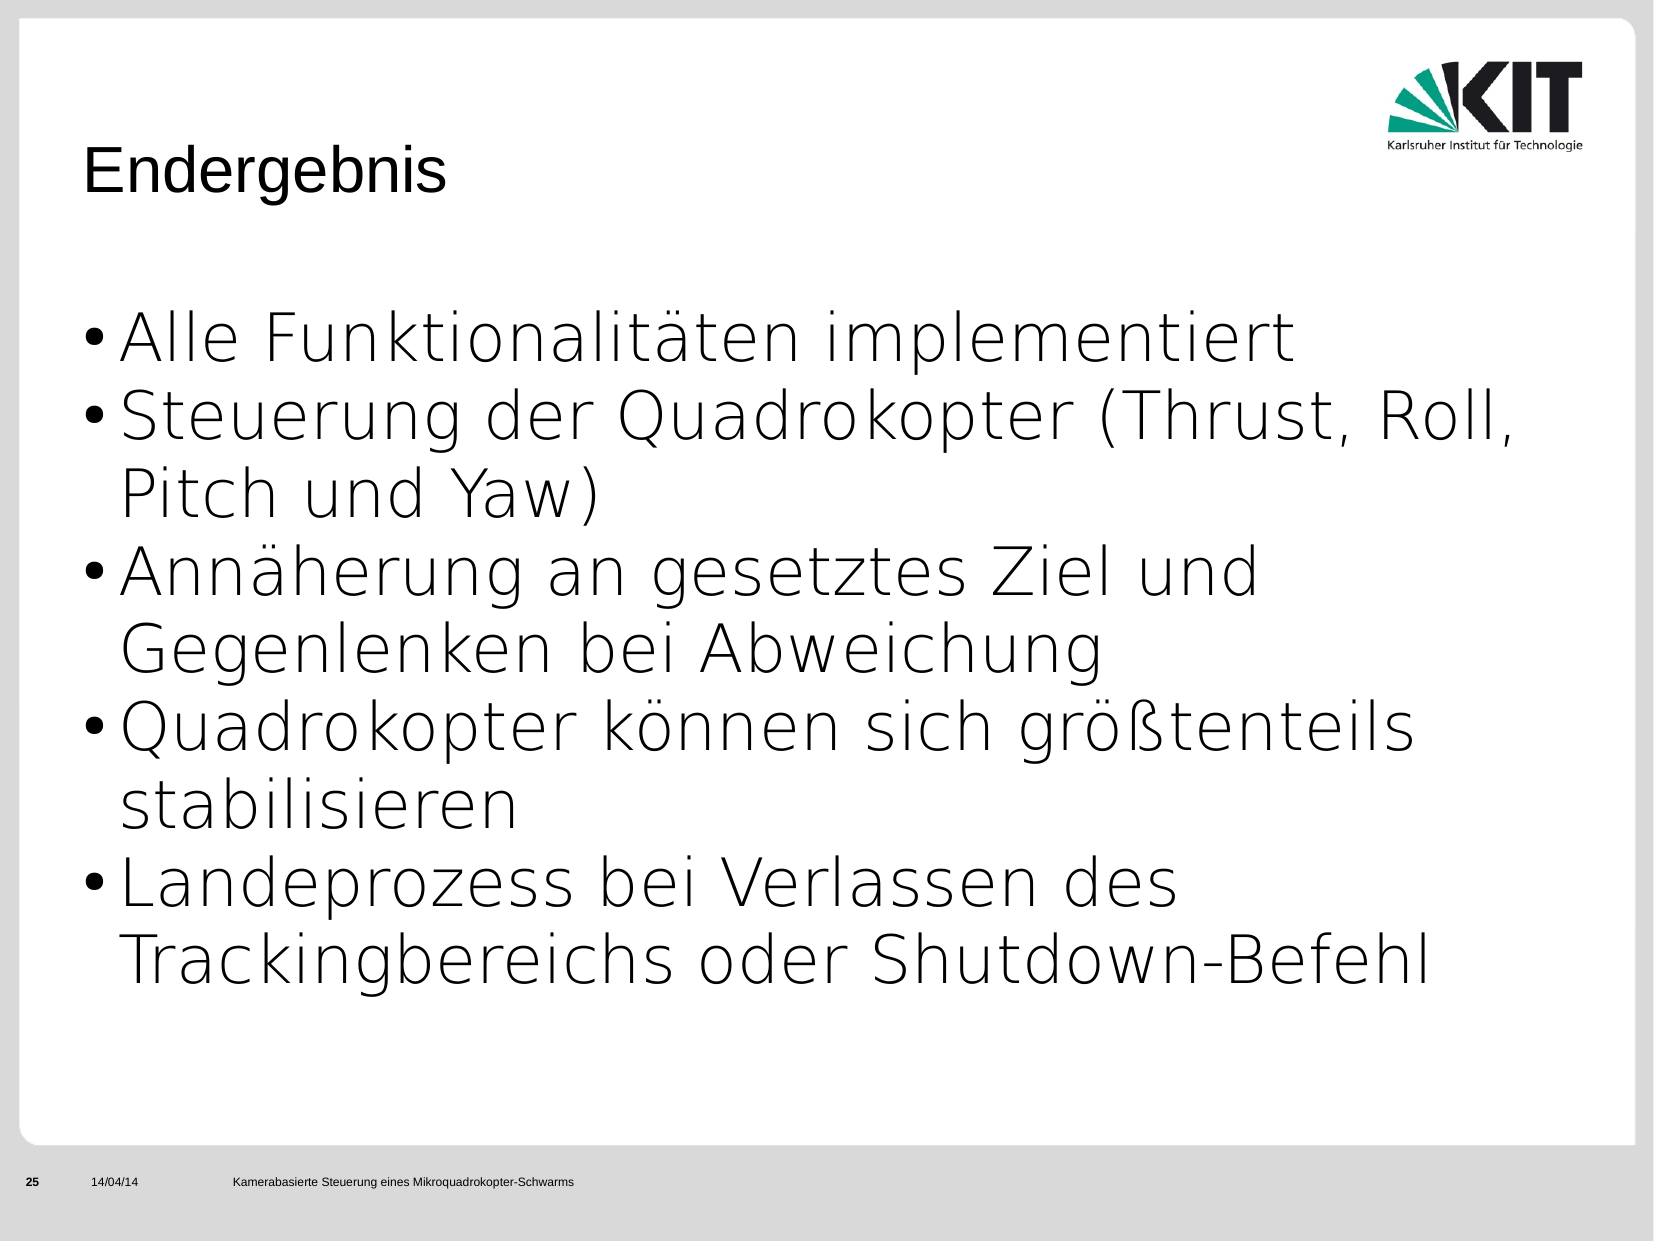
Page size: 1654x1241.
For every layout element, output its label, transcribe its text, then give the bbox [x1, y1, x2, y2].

picture [0, 0, 1654, 1241]
title Endergebnis [82, 49, 1571, 257]
subtitle Alle Funktionalitäten implementiert Steuerung der Quadrokopter (Thrust, Roll, Pitch und Yaw) Annäherung an gesetztes Ziel und Gegenlenken bei Abweichung Quadrokopter können sich größtenteils stabilisieren Landeprozess bei Verlassen des Trackingbereichs oder Shutdown-Befehl [82, 290, 1571, 1010]
